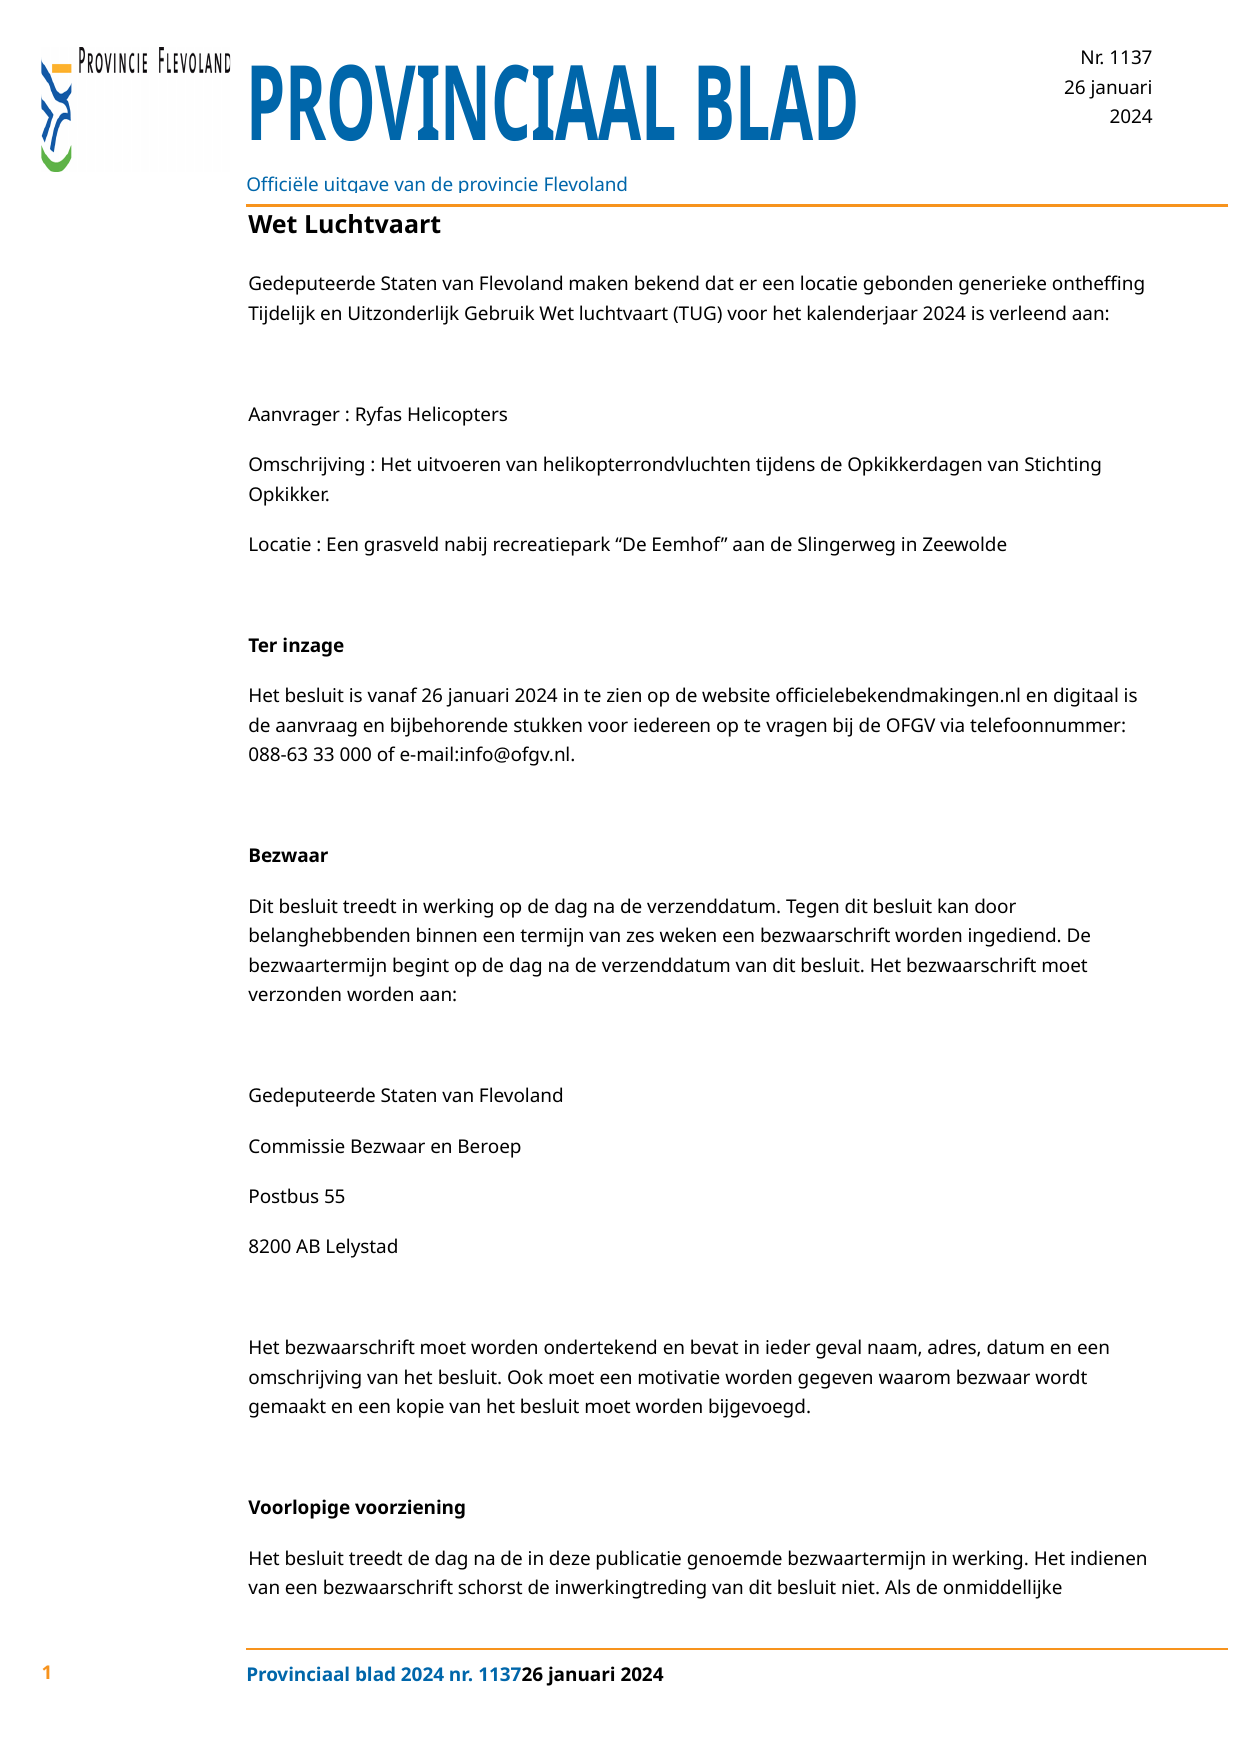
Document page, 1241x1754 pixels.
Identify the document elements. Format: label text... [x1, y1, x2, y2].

text Voorlopige voorziening [248, 1494, 1152, 1520]
text Dit besluit treedt in werking op de dag na de verzenddatum. Tegen dit besluit kan door belanghebbenden binnen een termijn van zes weken een bezwaarschrift worden ingediend. De bezwaartermijn begint op de dag na de verzenddatum van dit besluit. Het bezwaarschrift moet verzonden worden aan: [248, 893, 1152, 1007]
text Bezwaar [248, 842, 1152, 868]
text 8200 AB Lelystad [248, 1234, 1152, 1259]
text Het besluit is vanaf 26 januari 2024 in te zien op de website officielebekendmakingen.nl en digitaal is de aanvraag en bijbehorende stukken voor iedereen op te vragen bij de OFGV via telefoonnummer: 088-63 33 000 of e-mail:info@ofgv.nl. [248, 682, 1152, 767]
text Locatie : Een grasveld nabij recreatiepark “De Eemhof” aan de Slingerweg in Zeewolde [248, 531, 1152, 557]
text Gedeputeerde Staten van Flevoland maken bekend dat er een locatie gebonden generieke ontheffing Tijdelijk en Uitzonderlijk Gebruik Wet luchtvaart (TUG) voor het kalenderjaar 2024 is verleend aan: [248, 270, 1152, 326]
text Het besluit treedt de dag na de in deze publicatie genoemde bezwaartermijn in werking. Het indienen van een bezwaarschrift schorst de inwerkingtreding van dit besluit niet. Als de onmiddellijke [248, 1545, 1152, 1600]
text Commissie Bezwaar en Beroep [248, 1133, 1152, 1158]
text Postbus 55 [248, 1183, 1152, 1209]
text Ter inzage [248, 632, 1152, 658]
picture [41, 47, 231, 172]
text Aanvrager : Ryfas Helicopters [248, 401, 1152, 426]
text Het bezwaarschrift moet worden ondertekend en bevat in ieder geval naam, adres, datum en een omschrijving van het besluit. Ook moet een motivatie worden gegeven waarom bezwaar wordt gemaakt en een kopie van het besluit moet worden bijgevoegd. [248, 1334, 1152, 1419]
text Gedeputeerde Staten van Flevoland [248, 1082, 1152, 1108]
text Omschrijving : Het uitvoeren van helikopterrondvluchten tijdens de Opkikkerdagen van Stichting Opkikker. [248, 451, 1152, 506]
text Wet Luchtvaart [248, 207, 1152, 241]
